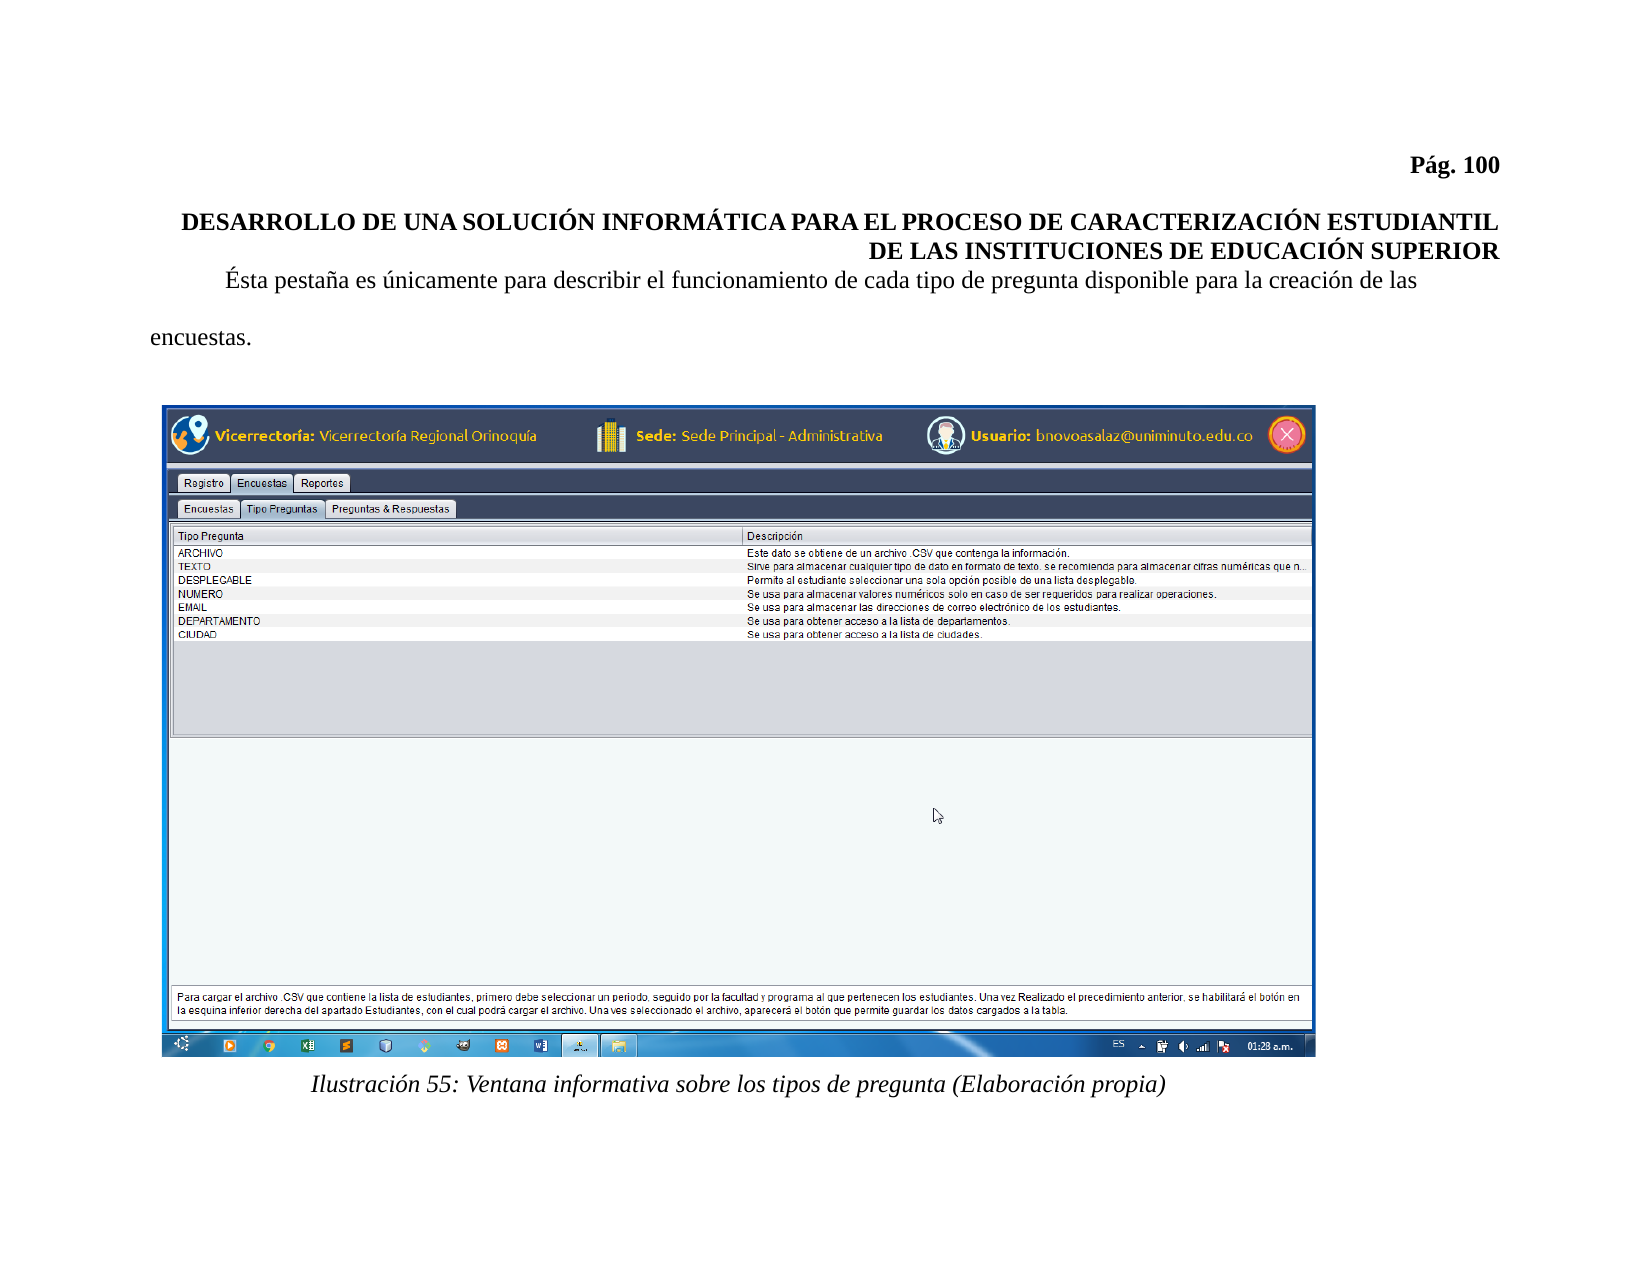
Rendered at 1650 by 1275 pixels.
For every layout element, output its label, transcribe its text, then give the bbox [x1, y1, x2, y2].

text Ésta pestaña es únicamente para describir el funcionamiento de cada tipo de pregunta disponible para la creación de las encuestas. [150, 265, 1500, 351]
picture [161, 405, 1316, 1058]
text Ilustración 55: Ventana informativa sobre los tipos de pregunta (Elaboración propia) [162, 1069, 1317, 1098]
